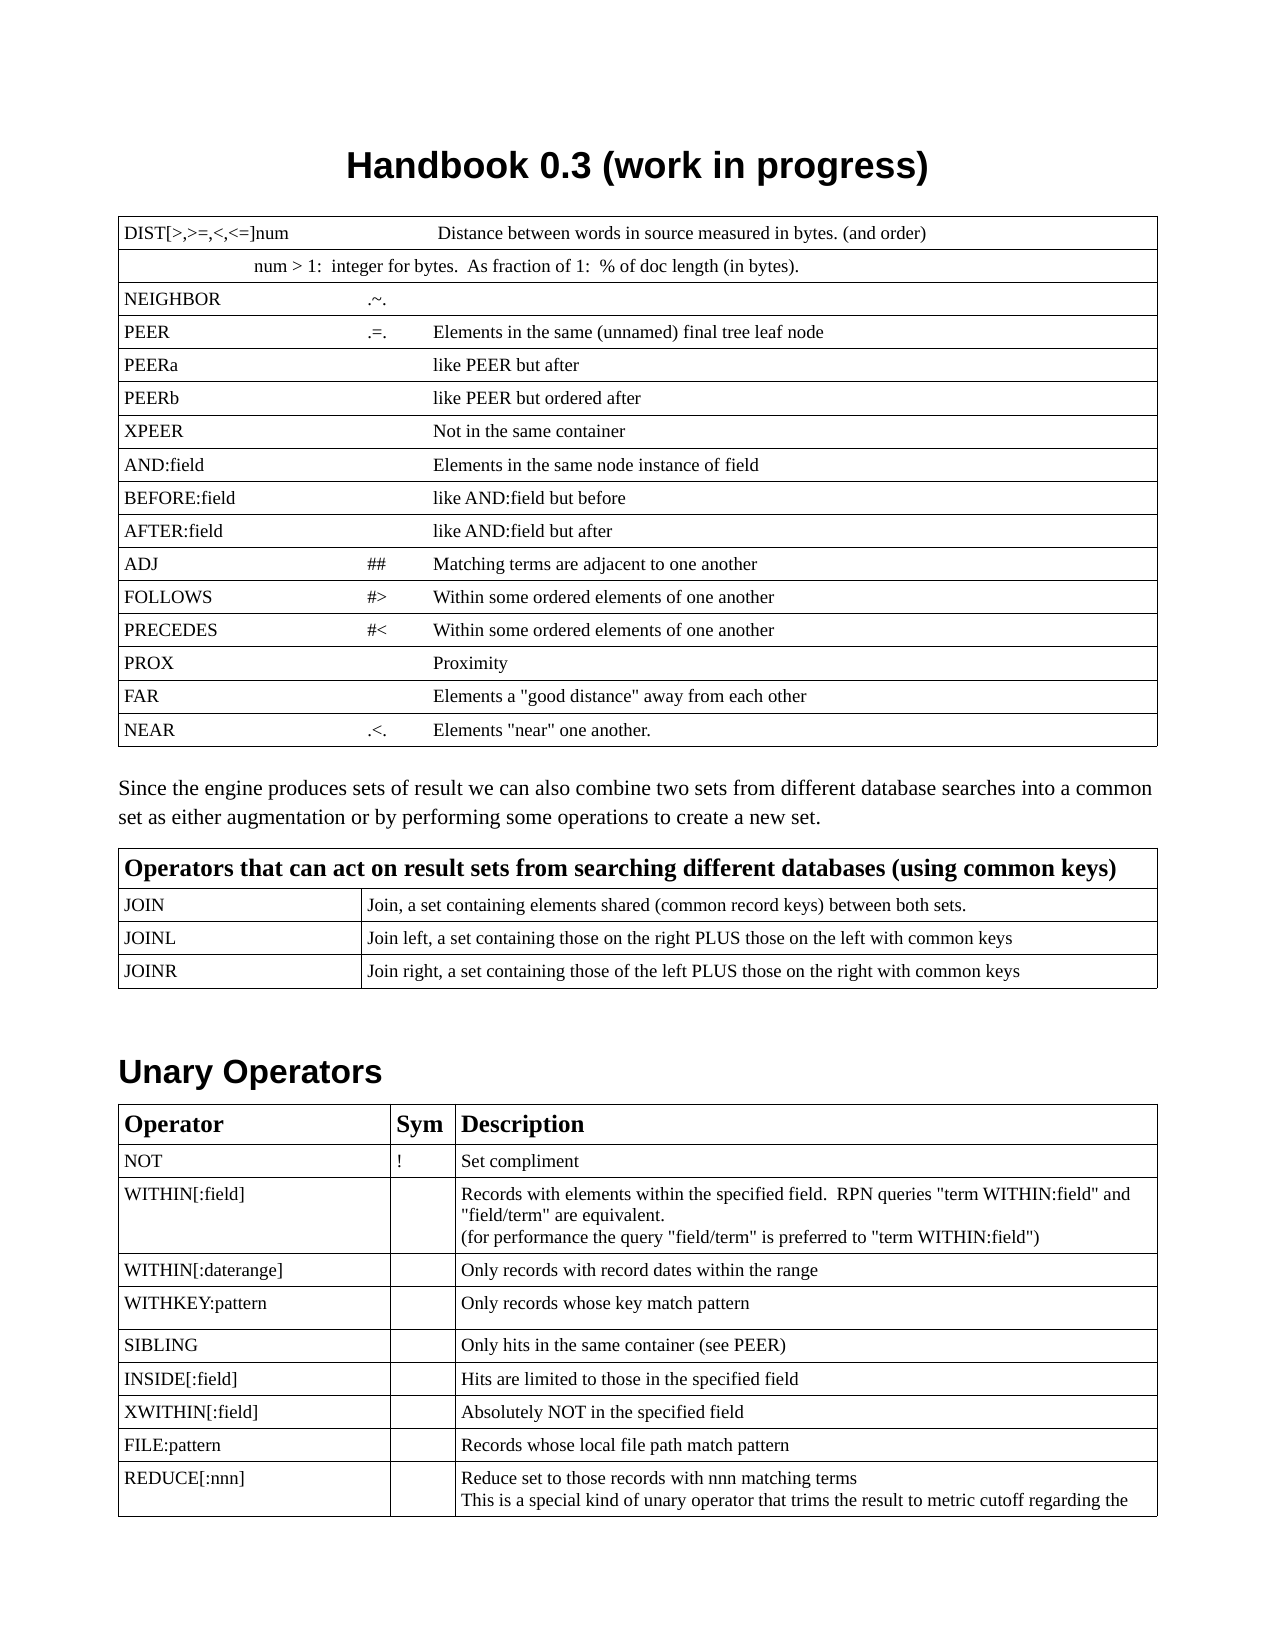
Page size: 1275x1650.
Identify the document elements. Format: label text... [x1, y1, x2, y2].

table_cell Elements in the same node instance of field [427, 449, 1157, 481]
table_cell ADJ [119, 548, 361, 580]
table_cell NOT [119, 1145, 390, 1177]
table_cell WITHIN[:daterange] [119, 1254, 390, 1286]
table_header Sym [391, 1105, 455, 1144]
table_cell Only hits in the same container (see PEER) [456, 1330, 1157, 1362]
table_cell PEER [119, 316, 361, 348]
table_cell [391, 1330, 455, 1362]
table_cell Only records whose key match pattern [456, 1287, 1157, 1328]
table_cell FOLLOWS [119, 581, 361, 613]
table_cell [391, 1396, 455, 1428]
table_cell Within some ordered elements of one another [427, 581, 1157, 613]
table_cell .=. [361, 316, 427, 348]
table_cell DIST[>,>=,<,<=]num [119, 217, 361, 249]
table_cell JOINR [119, 955, 361, 987]
table_cell [936, 250, 1157, 282]
table_cell ! [391, 1145, 455, 1177]
table_cell JOIN [119, 889, 361, 921]
table_cell BEFORE:field [119, 482, 361, 514]
table_cell Records with elements within the specified field. RPN queries "term WITHIN:field" and "field/term" are equivalent. (for performance the query "field/term" is preferred to "term WITHIN:field") [456, 1178, 1157, 1253]
table_cell PEERa [119, 349, 361, 381]
table_cell [361, 217, 427, 249]
table_cell num > 1: integer for bytes. As fraction of 1: % of doc length (in bytes). [119, 250, 936, 282]
table_cell Hits are limited to those in the specified field [456, 1363, 1157, 1395]
table_cell [391, 1462, 455, 1516]
table_cell #< [361, 614, 427, 646]
text Since the engine produces sets of result we can also combine two sets from different database searches into a common set as either augmentation or by performing some operations to create a new set. [118, 775, 1157, 829]
table_cell like PEER but ordered after [427, 382, 1157, 414]
table_cell WITHKEY:pattern [119, 1287, 390, 1328]
table_cell AFTER:field [119, 515, 361, 547]
table_cell INSIDE[:field] [119, 1363, 390, 1395]
table_cell Matching terms are adjacent to one another [427, 548, 1157, 580]
table_cell PEERb [119, 382, 361, 414]
table_cell PROX [119, 647, 361, 679]
table_cell Reduce set to those records with nnn matching terms This is a special kind of unary operator that trims the result to metric cutoff regarding the [456, 1462, 1157, 1516]
table_cell Proximity [427, 647, 1157, 679]
table_header Operator [119, 1105, 390, 1144]
table_cell FILE:pattern [119, 1429, 390, 1461]
table_cell [391, 1287, 455, 1328]
table_cell JOINL [119, 922, 361, 954]
table_cell like AND:field but after [427, 515, 1157, 547]
table_cell Within some ordered elements of one another [427, 614, 1157, 646]
table_cell like AND:field but before [427, 482, 1157, 514]
table_cell [361, 416, 427, 448]
table_cell Elements "near" one another. [427, 714, 1157, 746]
table_cell XWITHIN[:field] [119, 1396, 390, 1428]
table_cell [361, 482, 427, 514]
table_cell XPEER [119, 416, 361, 448]
table_cell Join left, a set containing those on the right PLUS those on the left with common keys [362, 922, 1157, 954]
table_cell NEAR [119, 714, 361, 746]
table_cell [361, 349, 427, 381]
table_cell .~. [361, 283, 427, 315]
table_cell AND:field [119, 449, 361, 481]
table_cell like PEER but after [427, 349, 1157, 381]
table_cell Only records with record dates within the range [456, 1254, 1157, 1286]
table_cell [361, 515, 427, 547]
table_cell REDUCE[:nnn] [119, 1462, 390, 1516]
table_cell FAR [119, 681, 361, 713]
table_cell Distance between words in source measured in bytes. (and order) [427, 217, 1157, 249]
table_cell Not in the same container [427, 416, 1157, 448]
table_cell Set compliment [456, 1145, 1157, 1177]
table_cell Records whose local file path match pattern [456, 1429, 1157, 1461]
table_cell [361, 681, 427, 713]
table_cell Elements a "good distance" away from each other [427, 681, 1157, 713]
table_cell [361, 382, 427, 414]
table_header Operators that can act on result sets from searching different databases (using common keys) [119, 849, 1157, 888]
table_header Description [456, 1105, 1157, 1144]
table_cell PRECEDES [119, 614, 361, 646]
table_cell Elements in the same (unnamed) final tree leaf node [427, 316, 1157, 348]
table_cell NEIGHBOR [119, 283, 361, 315]
table_cell [361, 647, 427, 679]
table_cell #> [361, 581, 427, 613]
table_cell [391, 1178, 455, 1253]
table_cell Absolutely NOT in the specified field [456, 1396, 1157, 1428]
table_cell Join right, a set containing those of the left PLUS those on the right with common keys [362, 955, 1157, 987]
table_cell [391, 1363, 455, 1395]
table_cell [361, 449, 427, 481]
table_cell .<. [361, 714, 427, 746]
table_cell [391, 1429, 455, 1461]
table_cell WITHIN[:field] [119, 1178, 390, 1253]
table_cell ## [361, 548, 427, 580]
table_cell [391, 1254, 455, 1286]
table_cell Join, a set containing elements shared (common record keys) between both sets. [362, 889, 1157, 921]
subtitle Unary Operators [118, 1052, 1157, 1091]
table_cell [427, 283, 1157, 315]
table_cell SIBLING [119, 1330, 390, 1362]
